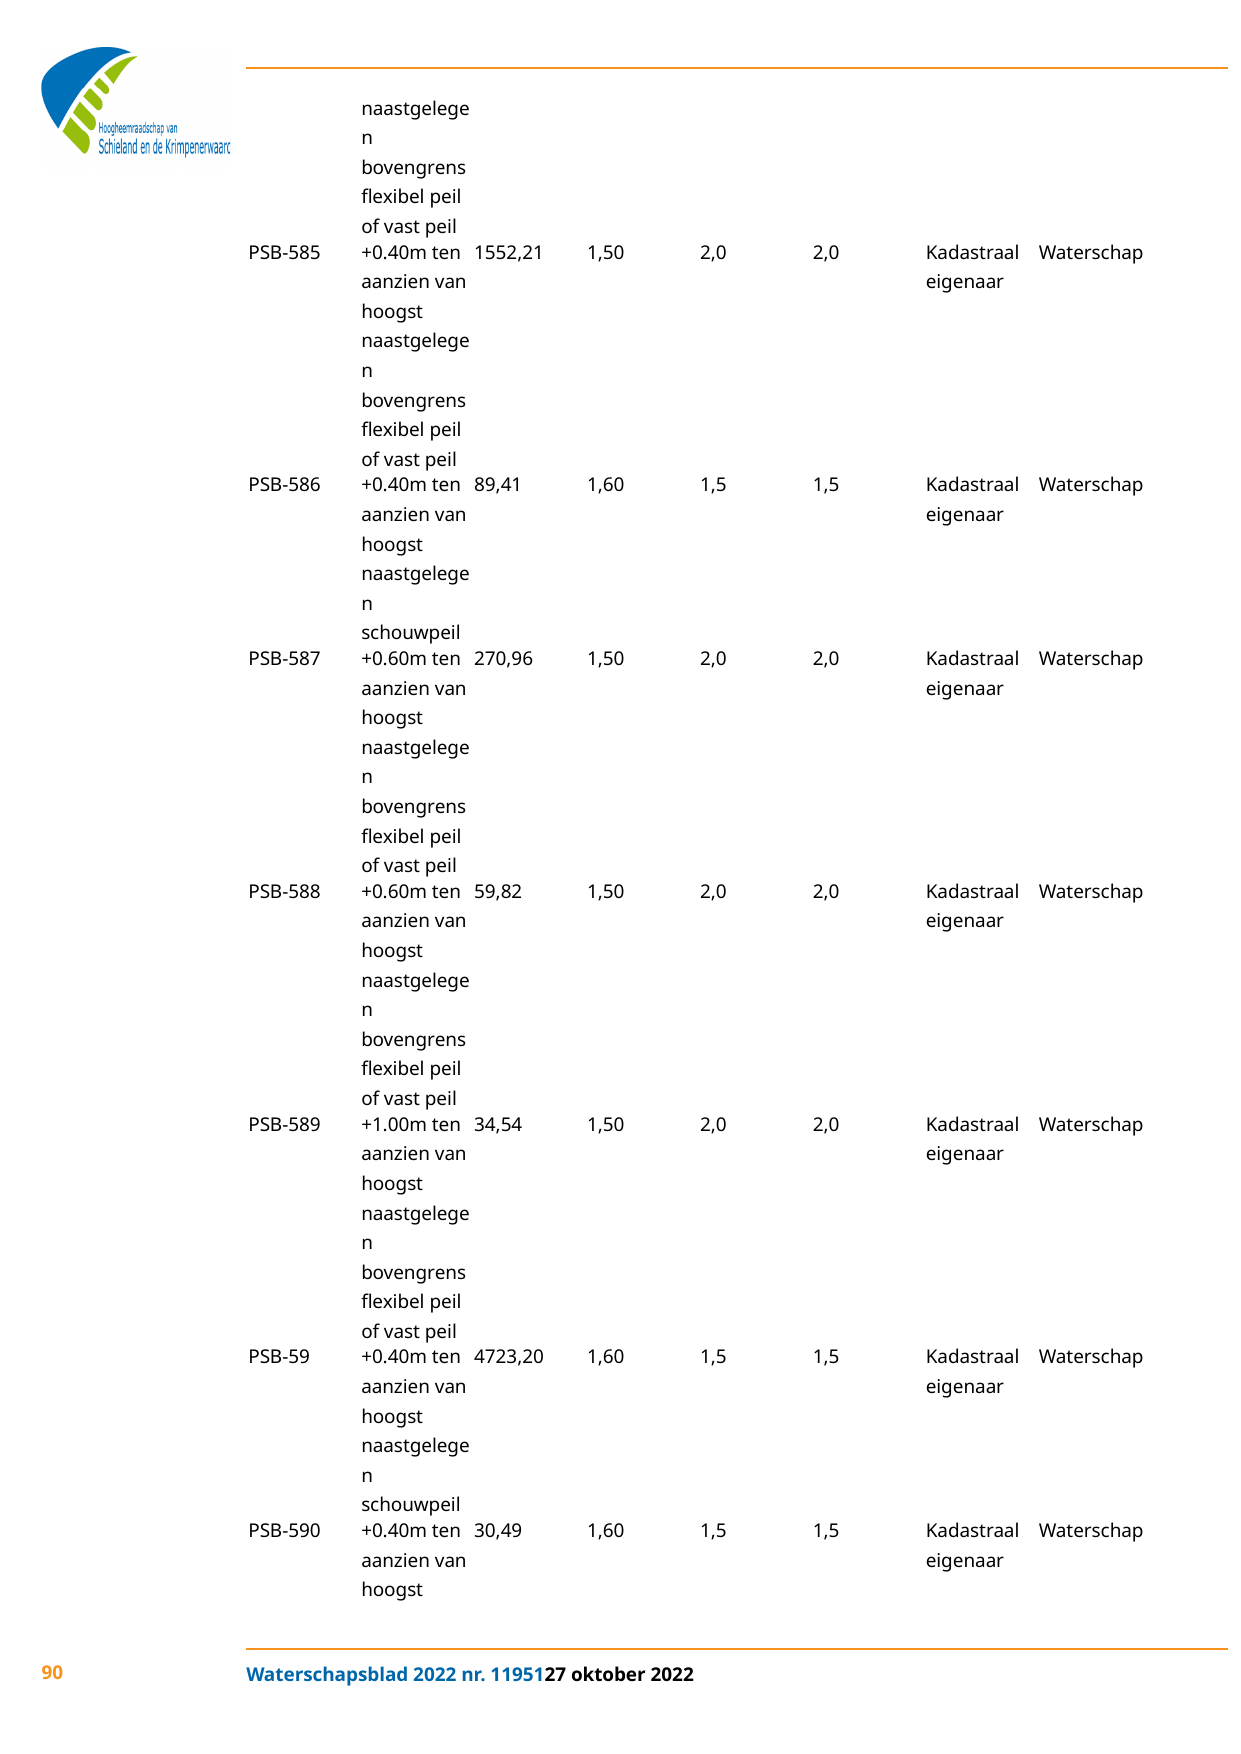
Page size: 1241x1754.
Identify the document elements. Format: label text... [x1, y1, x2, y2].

table_cell Kadastraal eigenaar [926, 1518, 1038, 1602]
table_cell 270,96 [474, 645, 587, 878]
table_cell 1,50 [587, 878, 700, 1111]
table_cell Waterschap [1039, 1111, 1152, 1344]
table_cell 2,0 [700, 878, 813, 1111]
table_cell Kadastraal eigenaar [926, 239, 1038, 472]
table_cell Waterschap [1039, 878, 1152, 1111]
table_cell 2,0 [813, 878, 926, 1111]
table_cell 2,0 [700, 239, 813, 472]
table_cell 59,82 [474, 878, 587, 1111]
table_cell Waterschap [1039, 472, 1152, 645]
table_cell 2,0 [813, 1111, 926, 1344]
table_cell [248, 95, 361, 239]
table_cell +0.40m ten aanzien van hoogst [361, 1518, 474, 1602]
table_cell 1552,21 [474, 239, 587, 472]
table_cell PSB-590 [248, 1518, 361, 1602]
table_cell [474, 95, 587, 239]
table_cell Waterschap [1039, 1518, 1152, 1602]
table_cell 1,60 [587, 472, 700, 645]
table_cell 1,60 [587, 1344, 700, 1517]
table_cell 30,49 [474, 1518, 587, 1602]
table_cell +1.00m ten aanzien van hoogst naastgelegen bovengrens flexibel peil of vast peil [361, 1111, 474, 1344]
table_cell 1,5 [700, 1344, 813, 1517]
table_cell Kadastraal eigenaar [926, 472, 1038, 645]
table_cell Kadastraal eigenaar [926, 1344, 1038, 1517]
table_cell 1,60 [587, 1518, 700, 1602]
table_cell +0.40m ten aanzien van hoogst naastgelegen schouwpeil [361, 472, 474, 645]
table_cell naastgelegen bovengrens flexibel peil of vast peil [361, 95, 474, 239]
table_cell +0.40m ten aanzien van hoogst naastgelegen bovengrens flexibel peil of vast peil [361, 239, 474, 472]
table_cell 2,0 [700, 645, 813, 878]
table_cell 4723,20 [474, 1344, 587, 1517]
table_cell 1,50 [587, 1111, 700, 1344]
table_cell [1039, 95, 1152, 239]
table_cell 1,50 [587, 645, 700, 878]
table_cell PSB-59 [248, 1344, 361, 1517]
table_cell +0.60m ten aanzien van hoogst naastgelegen bovengrens flexibel peil of vast peil [361, 645, 474, 878]
table_cell 1,5 [813, 1518, 926, 1602]
table_cell +0.40m ten aanzien van hoogst naastgelegen schouwpeil [361, 1344, 474, 1517]
table_cell PSB-585 [248, 239, 361, 472]
table_cell PSB-587 [248, 645, 361, 878]
table_cell Kadastraal eigenaar [926, 878, 1038, 1111]
table_cell 1,5 [700, 472, 813, 645]
table_cell 2,0 [700, 1111, 813, 1344]
table_cell Waterschap [1039, 1344, 1152, 1517]
table_cell +0.60m ten aanzien van hoogst naastgelegen bovengrens flexibel peil of vast peil [361, 878, 474, 1111]
table_cell 2,0 [813, 645, 926, 878]
table_cell Kadastraal eigenaar [926, 645, 1038, 878]
table_cell 1,5 [813, 1344, 926, 1517]
table_cell [926, 95, 1038, 239]
table_cell 1,5 [700, 1518, 813, 1602]
table_cell Waterschap [1039, 645, 1152, 878]
table_cell 2,0 [813, 239, 926, 472]
table_cell 34,54 [474, 1111, 587, 1344]
table_cell 89,41 [474, 472, 587, 645]
table_cell Kadastraal eigenaar [926, 1111, 1038, 1344]
table_cell PSB-586 [248, 472, 361, 645]
table_cell 1,50 [587, 239, 700, 472]
table_cell Waterschap [1039, 239, 1152, 472]
table_cell [813, 95, 926, 239]
table_cell PSB-589 [248, 1111, 361, 1344]
table_cell [700, 95, 813, 239]
table_cell [587, 95, 700, 239]
table_cell 1,5 [813, 472, 926, 645]
table_cell PSB-588 [248, 878, 361, 1111]
picture [41, 47, 231, 172]
